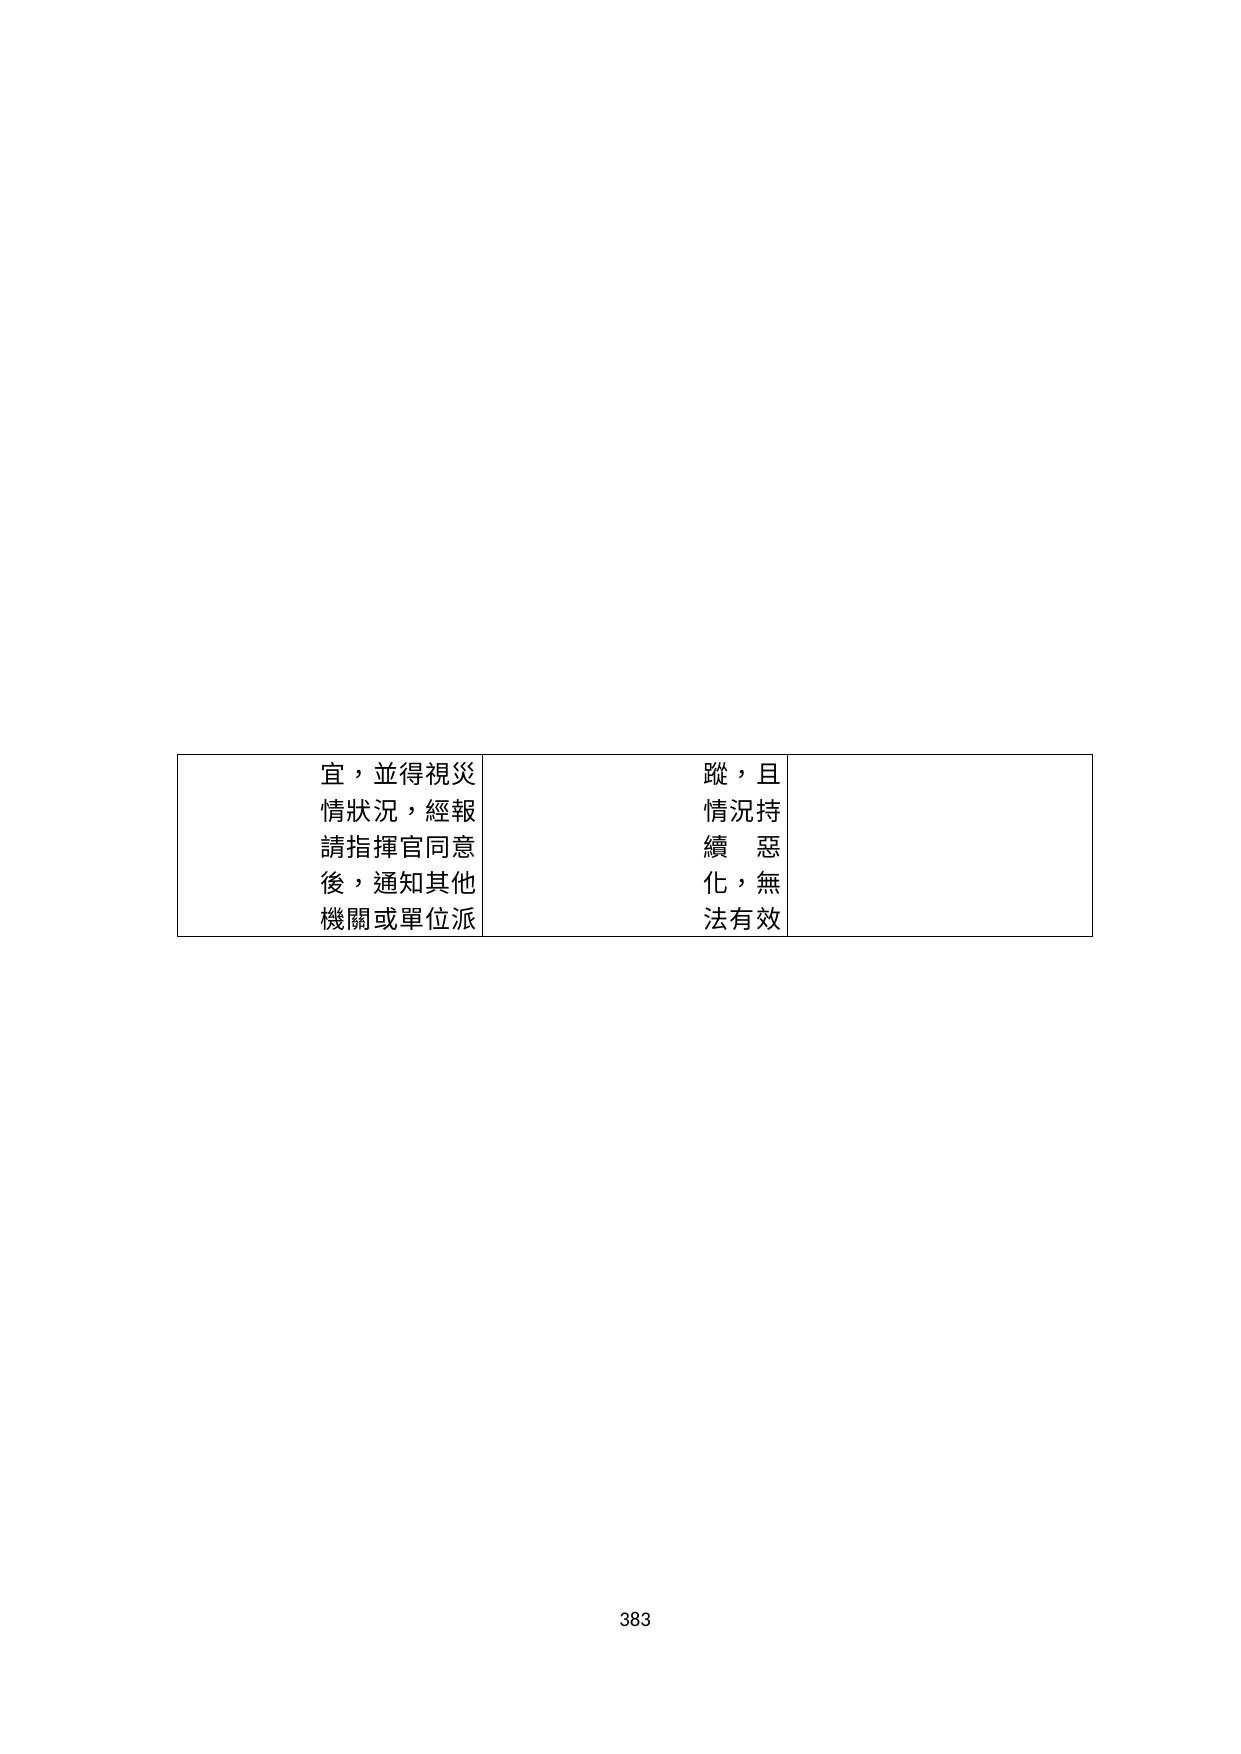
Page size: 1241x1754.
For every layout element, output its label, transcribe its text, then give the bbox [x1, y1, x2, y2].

table_cell 蹤，且情況持續惡化，無法有效 [483, 755, 787, 936]
table_cell 宜，並得視災情狀況，經報請指揮官同意後，通知其他機關或單位派 [178, 755, 482, 936]
table_cell [788, 755, 1092, 936]
